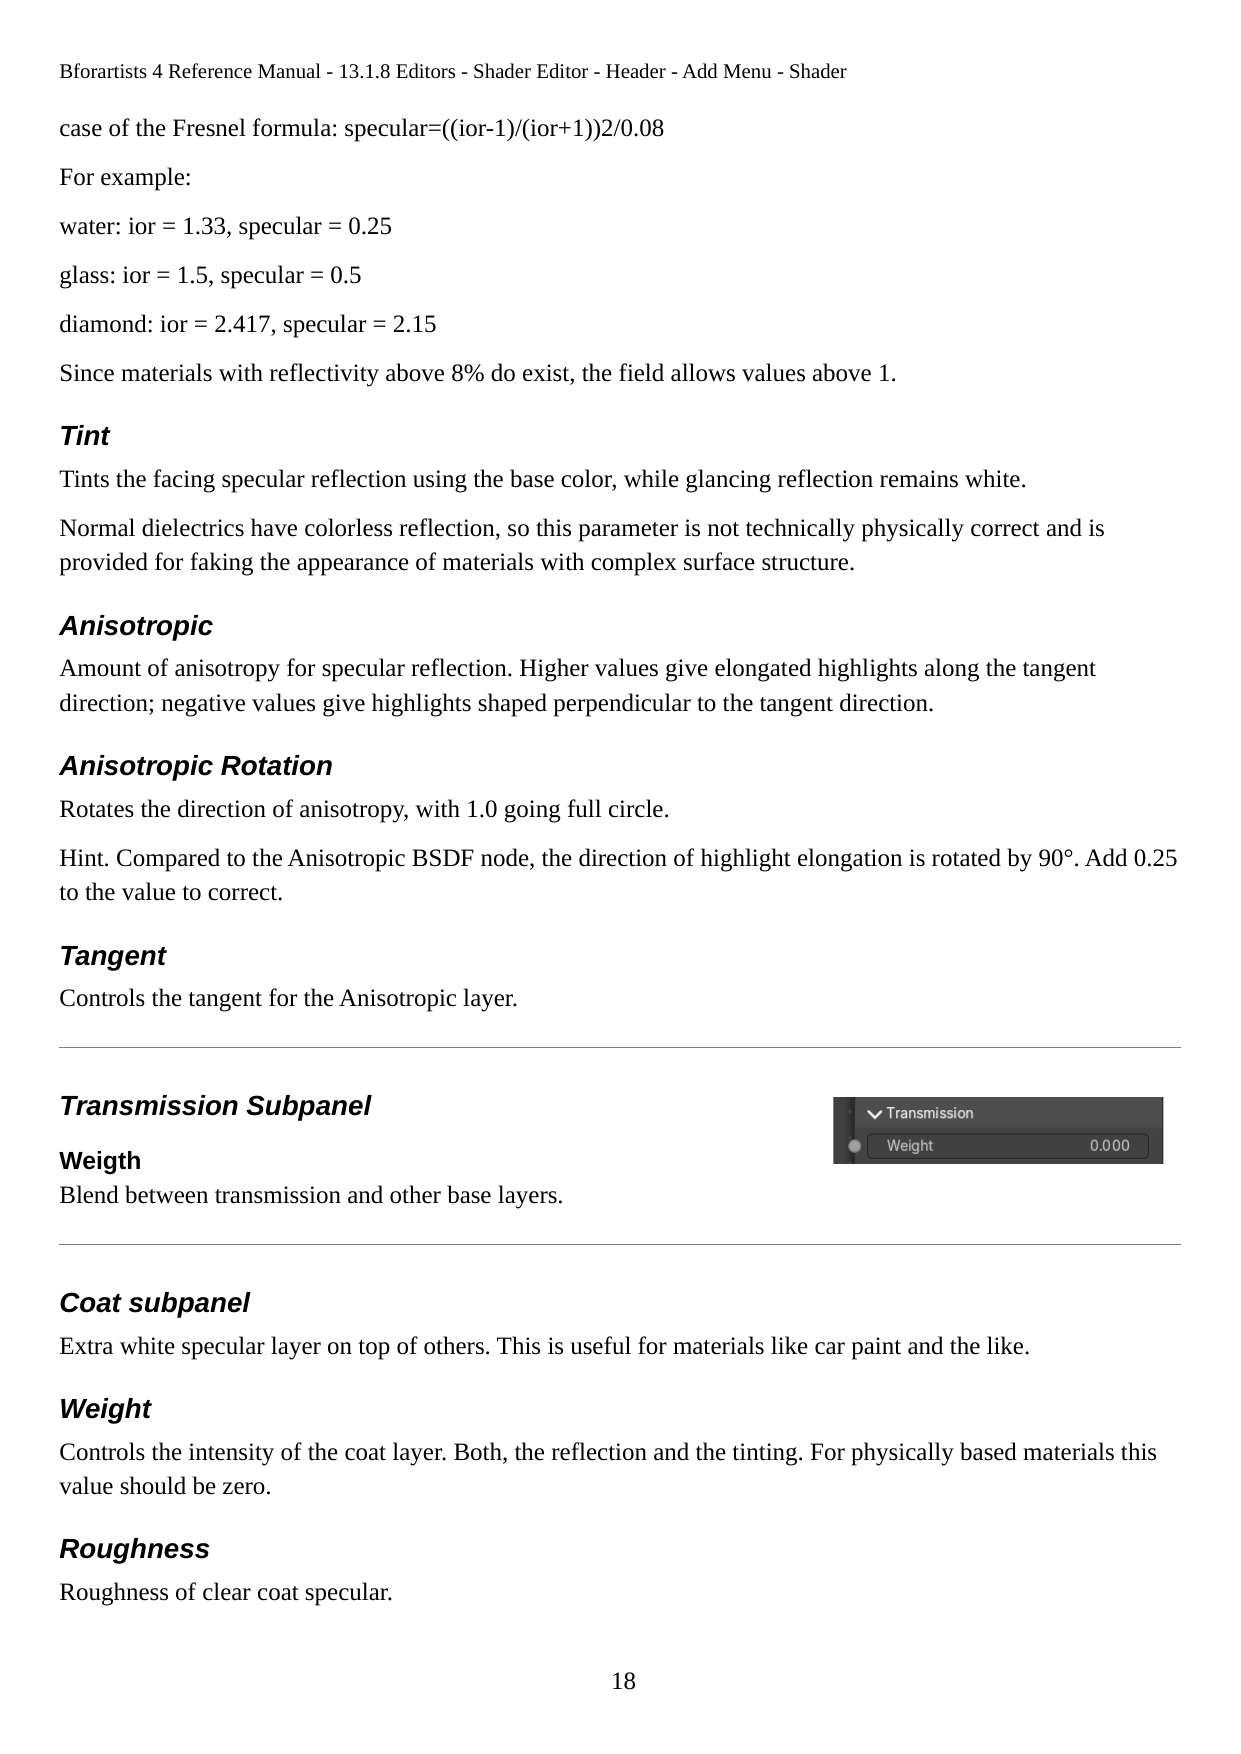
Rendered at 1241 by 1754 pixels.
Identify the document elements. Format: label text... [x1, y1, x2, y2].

text Hint. Compared to the Anisotropic BSDF node, the direction of highlight elongation is rotated by 90°. Add 0.25 to the value to correct. [59, 843, 1181, 906]
text diamond: ior = 2.417, specular = 2.15 [59, 309, 1181, 338]
subtitle Coat subpanel [59, 1286, 1181, 1318]
subtitle Weight [59, 1392, 1181, 1424]
text Normal dielectrics have colorless reflection, so this parameter is not technically physically correct and is provided for faking the appearance of materials with complex surface structure. [59, 513, 1181, 576]
text Controls the intensity of the coat layer. Both, the reflection and the tinting. For physically based materials this value should be zero. [59, 1437, 1181, 1500]
text Blend between transmission and other base layers. [59, 1181, 1181, 1209]
text Roughness of clear coat specular. [59, 1577, 1181, 1606]
text Amount of anisotropy for specular reflection. Higher values give elongated highlights along the tangent direction; negative values give highlights shaped perpendicular to the tangent direction. [59, 653, 1181, 717]
text water: ior = 1.33, specular = 0.25 [59, 211, 1181, 239]
picture [833, 1097, 1164, 1164]
text glass: ior = 1.5, specular = 0.5 [59, 260, 1181, 288]
text case of the Fresnel formula: specular=((ior-1)/(ior+1))2/0.08 [59, 113, 1181, 141]
subtitle Weigth [59, 1146, 1181, 1174]
subtitle Transmission Subpanel [59, 1089, 1181, 1121]
text Controls the tangent for the Anisotropic layer. [59, 983, 1181, 1012]
subtitle Tint [59, 419, 1181, 451]
subtitle Anisotropic Rotation [59, 749, 1181, 781]
subtitle Tangent [59, 939, 1181, 971]
text For example: [59, 162, 1181, 190]
text Since materials with reflectivity above 8% do exist, the field allows values above 1. [59, 358, 1181, 387]
text Tints the facing specular reflection using the base color, while glancing reflection remains white. [59, 464, 1181, 493]
subtitle Anisotropic [59, 609, 1181, 641]
text Rotates the direction of anisotropy, with 1.0 going full circle. [59, 794, 1181, 822]
subtitle Roughness [59, 1533, 1181, 1564]
text Extra white specular layer on top of others. This is useful for materials like car paint and the like. [59, 1331, 1181, 1359]
